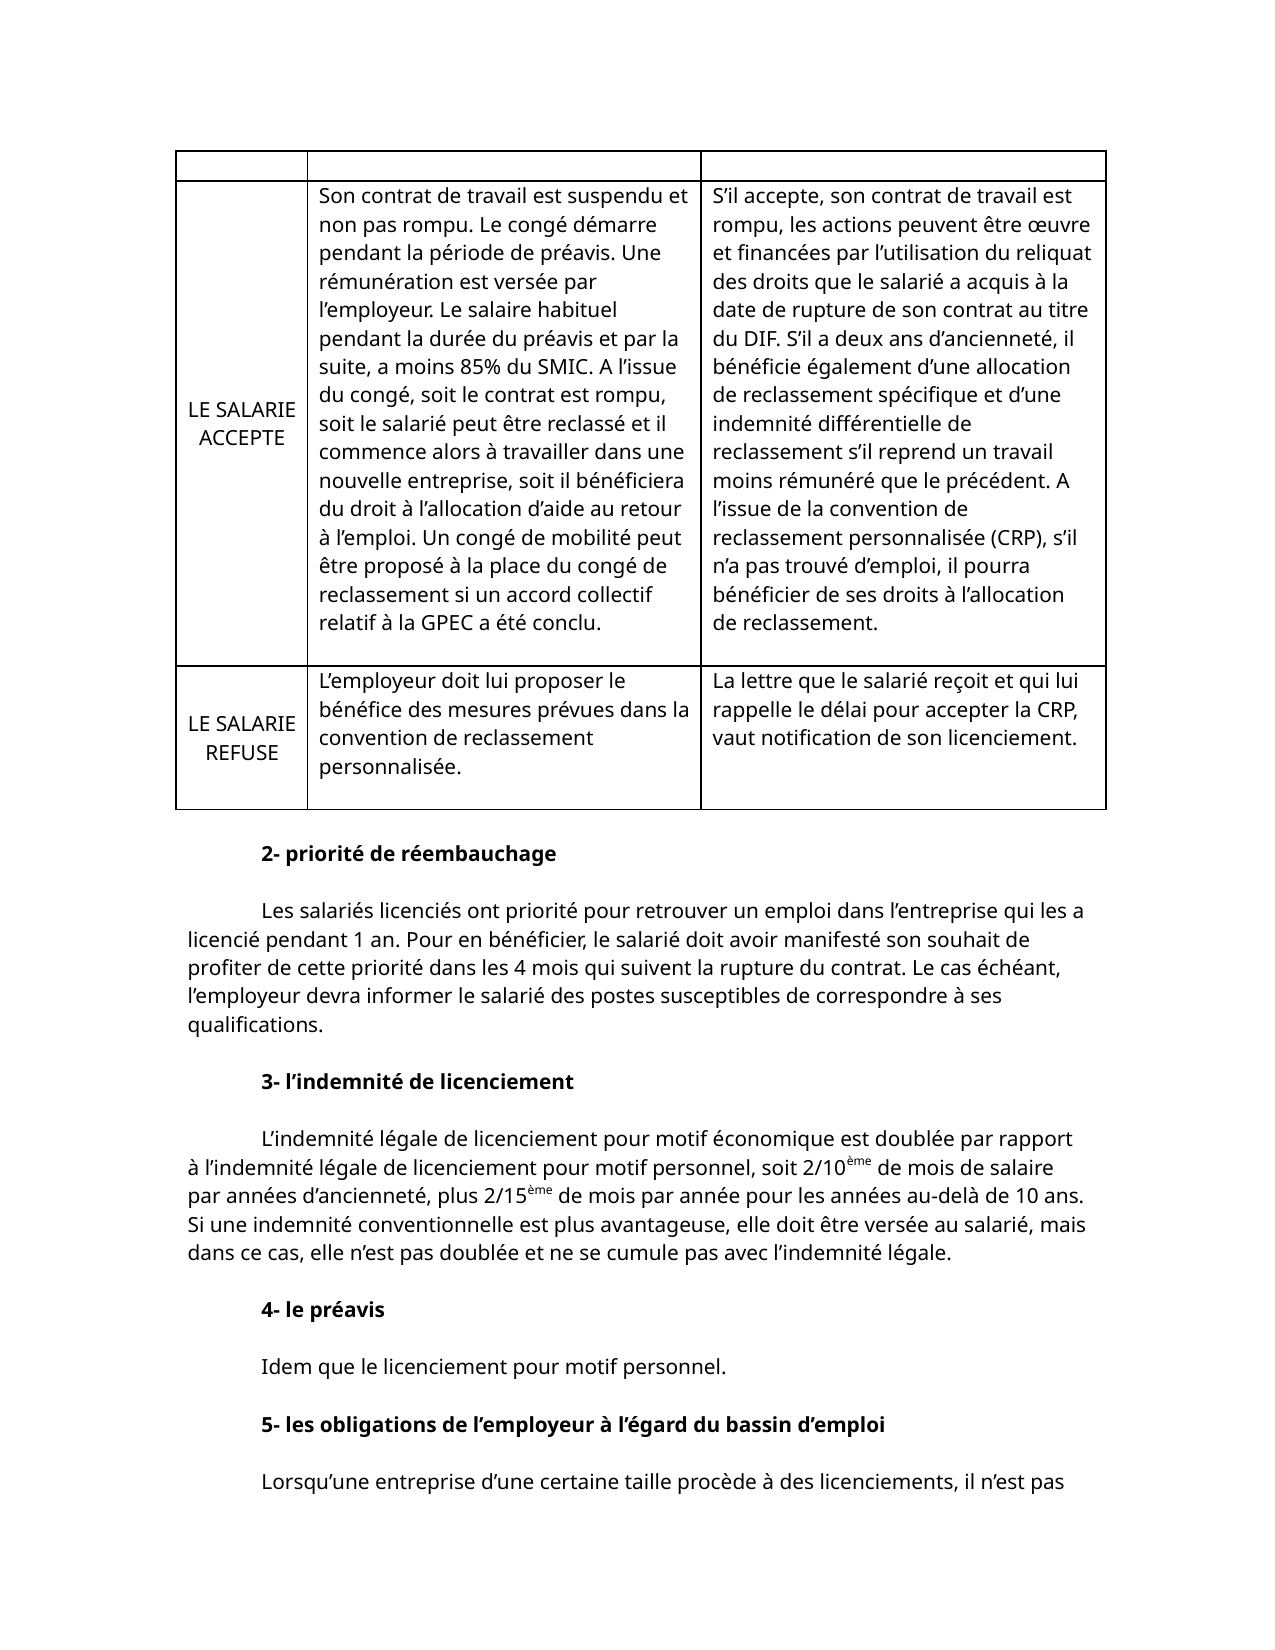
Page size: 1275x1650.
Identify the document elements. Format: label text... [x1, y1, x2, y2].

text L’indemnité légale de licenciement pour motif économique est doublée par rapport à l’indemnité légale de licenciement pour motif personnel, soit 2/10ème de mois de salaire par années d’ancienneté, plus 2/15ème de mois par année pour les années au-delà de 10 ans. Si une indemnité conventionnelle est plus avantageuse, elle doit être versée au salarié, mais dans ce cas, elle n’est pas doublée et ne se cumule pas avec l’indemnité légale. [187, 1124, 1087, 1267]
table_cell [177, 152, 307, 180]
table_cell S’il accepte, son contrat de travail est rompu, les actions peuvent être œuvre et financées par l’utilisation du reliquat des droits que le salarié a acquis à la date de rupture de son contrat au titre du DIF. S’il a deux ans d’ancienneté, il bénéficie également d’une allocation de reclassement spécifique et d’une indemnité différentielle de reclassement s’il reprend un travail moins rémunéré que le précédent. A l’issue de la convention de reclassement personnalisée (CRP), s’il n’a pas trouvé d’emploi, il pourra bénéficier de ses droits à l’allocation de reclassement. [702, 182, 1105, 665]
text 5- les obligations de l’employeur à l’égard du bassin d’emploi [187, 1410, 1087, 1438]
table_cell Son contrat de travail est suspendu et non pas rompu. Le congé démarre pendant la période de préavis. Une rémunération est versée par l’employeur. Le salaire habituel pendant la durée du préavis et par la suite, a moins 85% du SMIC. A l’issue du congé, soit le contrat est rompu, soit le salarié peut être reclassé et il commence alors à travailler dans une nouvelle entreprise, soit il bénéficiera du droit à l’allocation d’aide au retour à l’emploi. Un congé de mobilité peut être proposé à la place du congé de reclassement si un accord collectif relatif à la GPEC a été conclu. [308, 182, 700, 665]
table_cell LE SALARIE ACCEPTE [177, 182, 307, 665]
text 2- priorité de réembauchage [187, 839, 1087, 867]
table_cell LE SALARIE REFUSE [177, 667, 307, 809]
text Idem que le licenciement pour motif personnel. [187, 1352, 1087, 1381]
text 4- le préavis [187, 1295, 1087, 1324]
text 3- l’indemnité de licenciement [187, 1067, 1087, 1096]
table_cell La lettre que le salarié reçoit et qui lui rappelle le délai pour accepter la CRP, vaut notification de son licenciement. [702, 667, 1105, 809]
text Lorsqu’une entreprise d’une certaine taille procède à des licenciements, il n’est pas [187, 1467, 1087, 1495]
text Les salariés licenciés ont priorité pour retrouver un emploi dans l’entreprise qui les a licencié pendant 1 an. Pour en bénéficier, le salarié doit avoir manifesté son souhait de profiter de cette priorité dans les 4 mois qui suivent la rupture du contrat. Le cas échéant, l’employeur devra informer le salarié des postes susceptibles de correspondre à ses qualifications. [187, 896, 1087, 1038]
table_cell L’employeur doit lui proposer le bénéfice des mesures prévues dans la convention de reclassement personnalisée. [308, 667, 700, 809]
